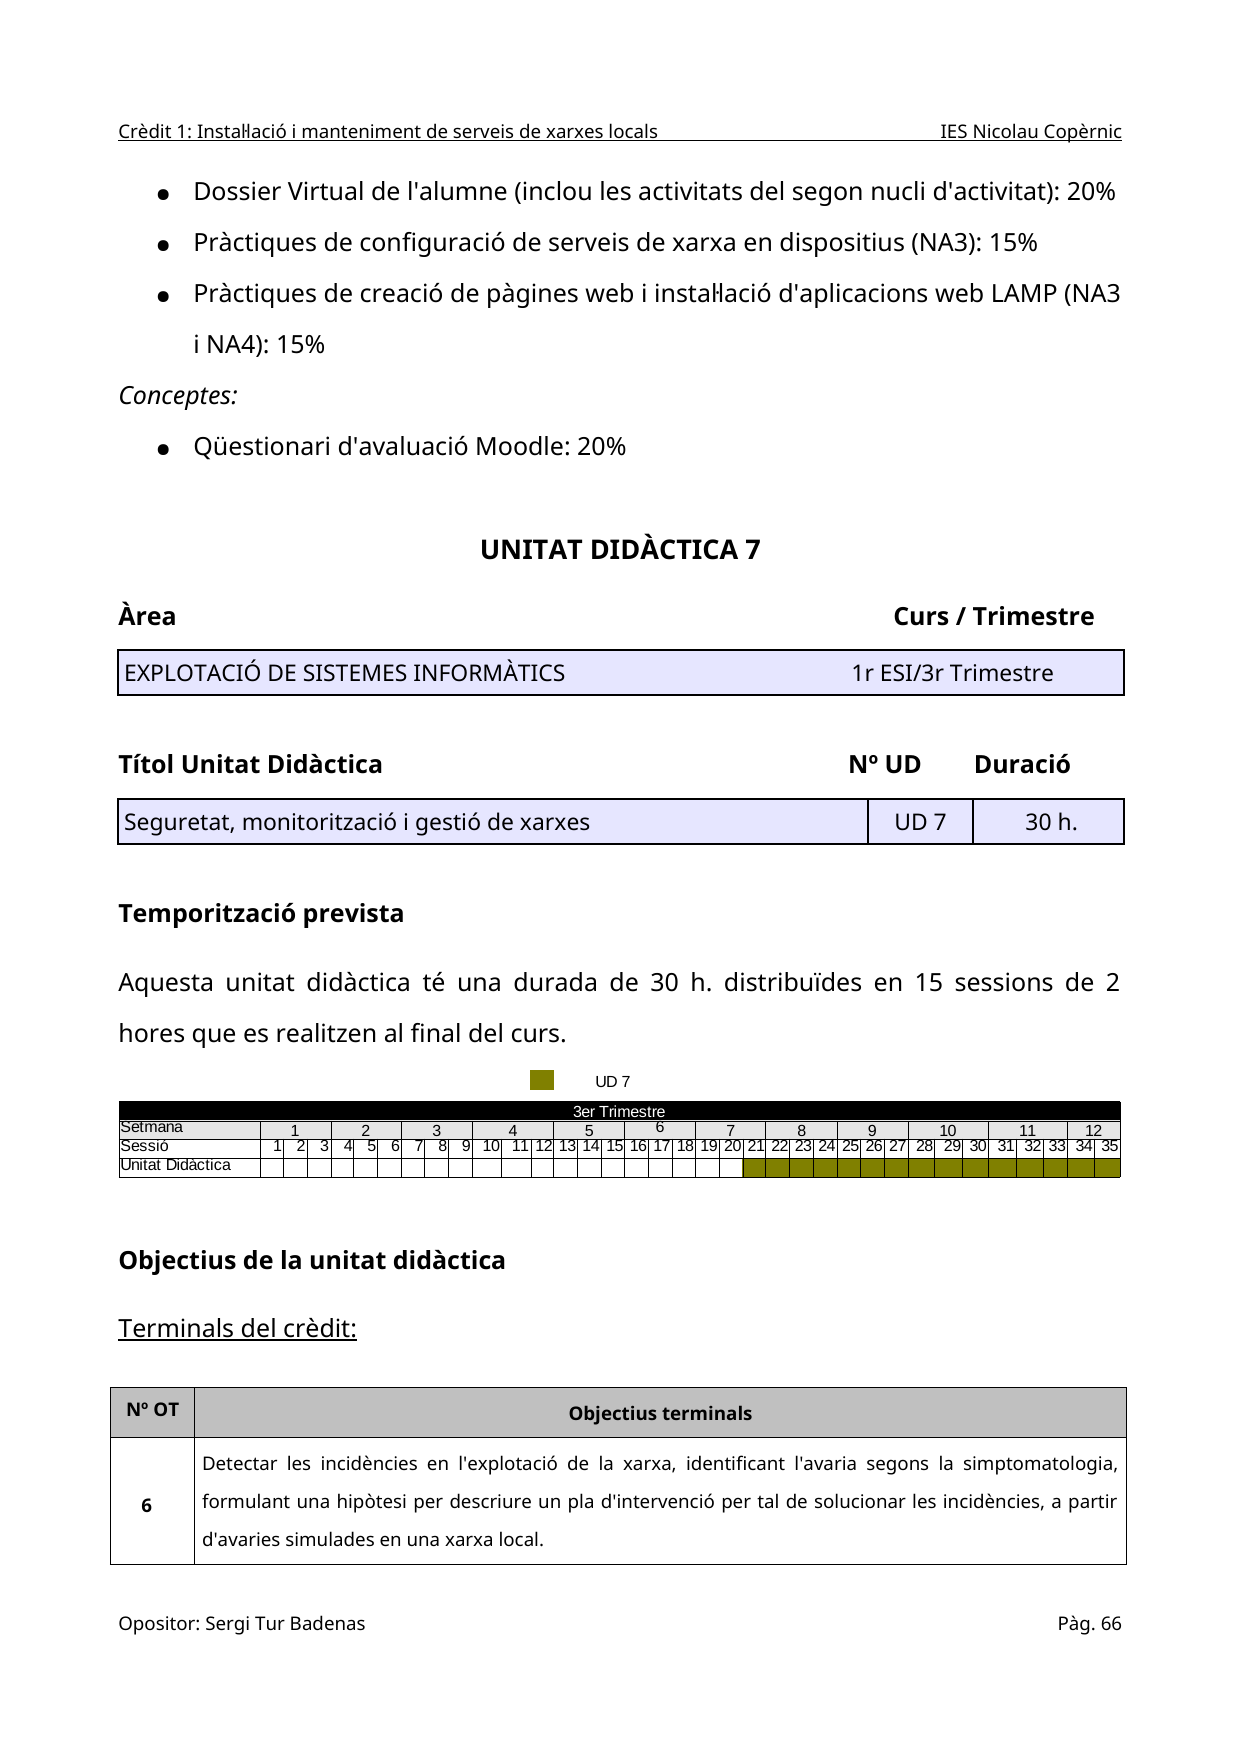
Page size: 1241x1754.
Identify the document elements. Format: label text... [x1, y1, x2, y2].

list Pràctiques de creació de pàgines web i instal·lació d'aplicacions web LAMP (NA3 i NA4): 15% [156, 275, 1122, 360]
list Qüestionari d'avaluació Moodle: 20% [156, 428, 1122, 462]
text Conceptes: [118, 377, 1122, 411]
list Pràctiques de configuració de serveis de xarxa en dispositius (NA3): 15% [156, 224, 1122, 258]
text Temporització prevista [118, 896, 1122, 930]
table_header UD 7 [869, 800, 972, 843]
table_cell 6 [111, 1438, 194, 1564]
text Aquesta unitat didàctica té una durada de 30 h. distribuïdes en 15 sessions de 2 hores que es realitzen al final del curs. [118, 964, 1122, 1049]
table_cell Detectar les incidències en l'explotació de la xarxa, identificant l'avaria segons la simptomatologia, formulant una hipòtesi per descriure un pla d'intervenció per tal de solucionar les incidències, a partir d'avaries simulades en una xarxa local. [195, 1438, 1126, 1564]
text Objectius de la unitat didàctica [118, 1242, 1122, 1276]
table_header Objectius terminals [195, 1388, 1126, 1437]
table_header Seguretat, monitorització i gestió de xarxes [119, 800, 867, 843]
text Àrea Curs / Trimestre [118, 598, 1122, 632]
text Terminals del crèdit: [118, 1310, 1122, 1344]
table_header Nº OT [111, 1388, 194, 1437]
text Títol Unitat Didàctica Nº UD Duració [118, 747, 1122, 781]
table_header 30 h. [974, 800, 1123, 843]
subtitle UNITAT DIDÀCTICA 7 [118, 530, 1122, 567]
table_header EXPLOTACIÓ DE SISTEMES INFORMÀTICS 1r ESI/3r Trimestre [119, 651, 1123, 694]
list Dossier Virtual de l'alumne (inclou les activitats del segon nucli d'activitat): 20% [156, 173, 1122, 207]
